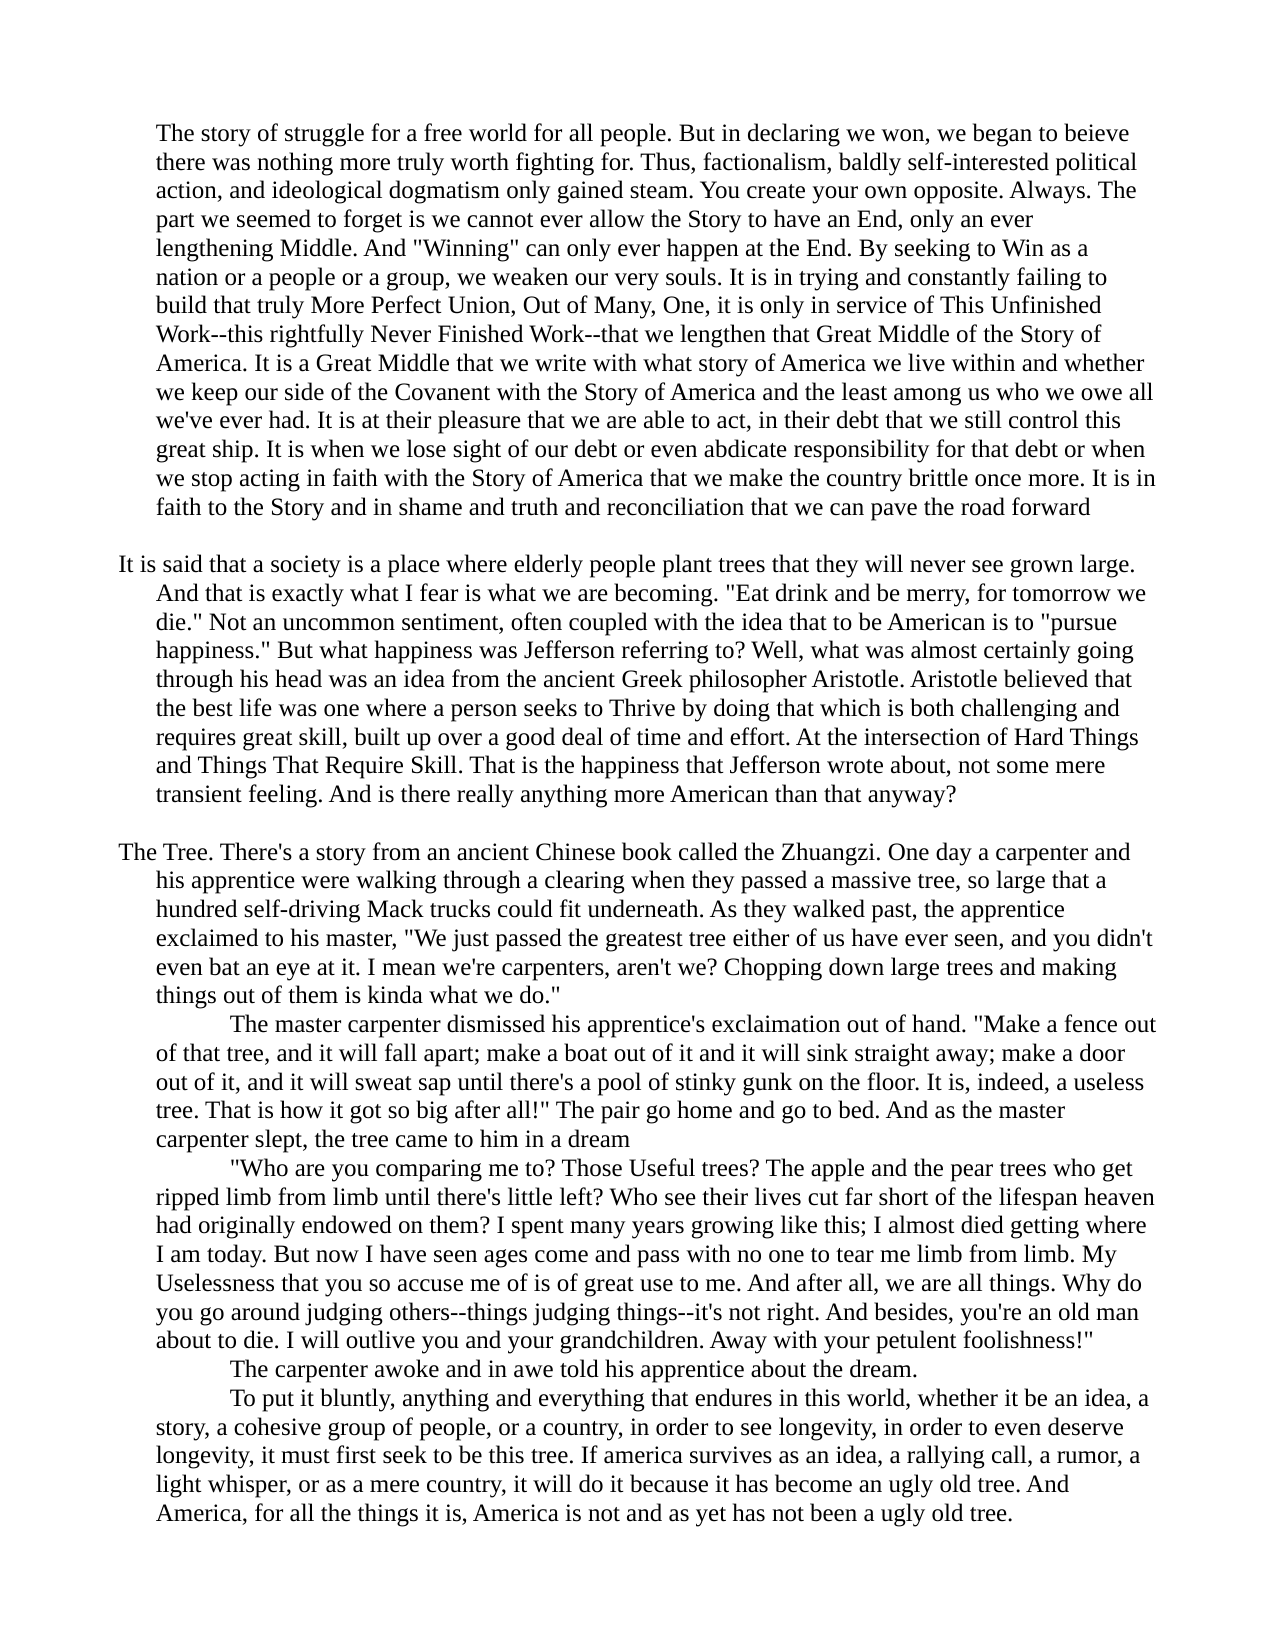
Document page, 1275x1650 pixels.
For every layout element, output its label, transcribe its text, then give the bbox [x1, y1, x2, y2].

text The story of struggle for a free world for all people. But in declaring we won, we began to beieve there was nothing more truly worth fighting for. Thus, factionalism, baldly self-interested political action, and ideological dogmatism only gained steam. You create your own opposite. Always. The part we seemed to forget is we cannot ever allow the Story to have an End, only an ever lengthening Middle. And "Winning" can only ever happen at the End. By seeking to Win as a nation or a people or a group, we weaken our very souls. It is in trying and constantly failing to build that truly More Perfect Union, Out of Many, One, it is only in service of This Unfinished Work--this rightfully Never Finished Work--that we lengthen that Great Middle of the Story of America. It is a Great Middle that we write with what story of America we live within and whether we keep our side of the Covanent with the Story of America and the least among us who we owe all we've ever had. It is at their pleasure that we are able to act, in their debt that we still control this great ship. It is when we lose sight of our debt or even abdicate responsibility for that debt or when we stop acting in faith with the Story of America that we make the country brittle once more. It is in faith to the Story and in shame and truth and reconciliation that we can pave the road forward [118, 118, 1157, 521]
text The carpenter awoke and in awe told his apprentice about the dream. [118, 1354, 1157, 1383]
text The Tree. There's a story from an ancient Chinese book called the Zhuangzi. One day a carpenter and his apprentice were walking through a clearing when they passed a massive tree, so large that a hundred self-driving Mack trucks could fit underneath. As they walked past, the apprentice exclaimed to his master, "We just passed the greatest tree either of us have ever seen, and you didn't even bat an eye at it. I mean we're carpenters, aren't we? Chopping down large trees and making things out of them is kinda what we do." [118, 837, 1157, 1009]
text "Who are you comparing me to? Those Useful trees? The apple and the pear trees who get ripped limb from limb until there's little left? Who see their lives cut far short of the lifespan heaven had originally endowed on them? I spent many years growing like this; I almost died getting where I am today. But now I have seen ages come and pass with no one to tear me limb from limb. My Uselessness that you so accuse me of is of great use to me. And after all, we are all things. Why do you go around judging others--things judging things--it's not right. And besides, you're an old man about to die. I will outlive you and your grandchildren. Away with your petulent foolishness!" [118, 1153, 1157, 1354]
text It is said that a society is a place where elderly people plant trees that they will never see grown large. And that is exactly what I fear is what we are becoming. "Eat drink and be merry, for tomorrow we die." Not an uncommon sentiment, often coupled with the idea that to be American is to "pursue happiness." But what happiness was Jefferson referring to? Well, what was almost certainly going through his head was an idea from the ancient Greek philosopher Aristotle. Aristotle believed that the best life was one where a person seeks to Thrive by doing that which is both challenging and requires great skill, built up over a good deal of time and effort. At the intersection of Hard Things and Things That Require Skill. That is the happiness that Jefferson wrote about, not some mere transient feeling. And is there really anything more American than that anyway? [118, 549, 1157, 808]
text To put it bluntly, anything and everything that endures in this world, whether it be an idea, a story, a cohesive group of people, or a country, in order to see longevity, in order to even deserve longevity, it must first seek to be this tree. If america survives as an idea, a rallying call, a rumor, a light whisper, or as a mere country, it will do it because it has become an ugly old tree. And America, for all the things it is, America is not and as yet has not been a ugly old tree. [118, 1383, 1157, 1527]
text The master carpenter dismissed his apprentice's exclaimation out of hand. "Make a fence out of that tree, and it will fall apart; make a boat out of it and it will sink straight away; make a door out of it, and it will sweat sap until there's a pool of stinky gunk on the floor. It is, indeed, a useless tree. That is how it got so big after all!" The pair go home and go to bed. And as the master carpenter slept, the tree came to him in a dream [118, 1009, 1157, 1153]
